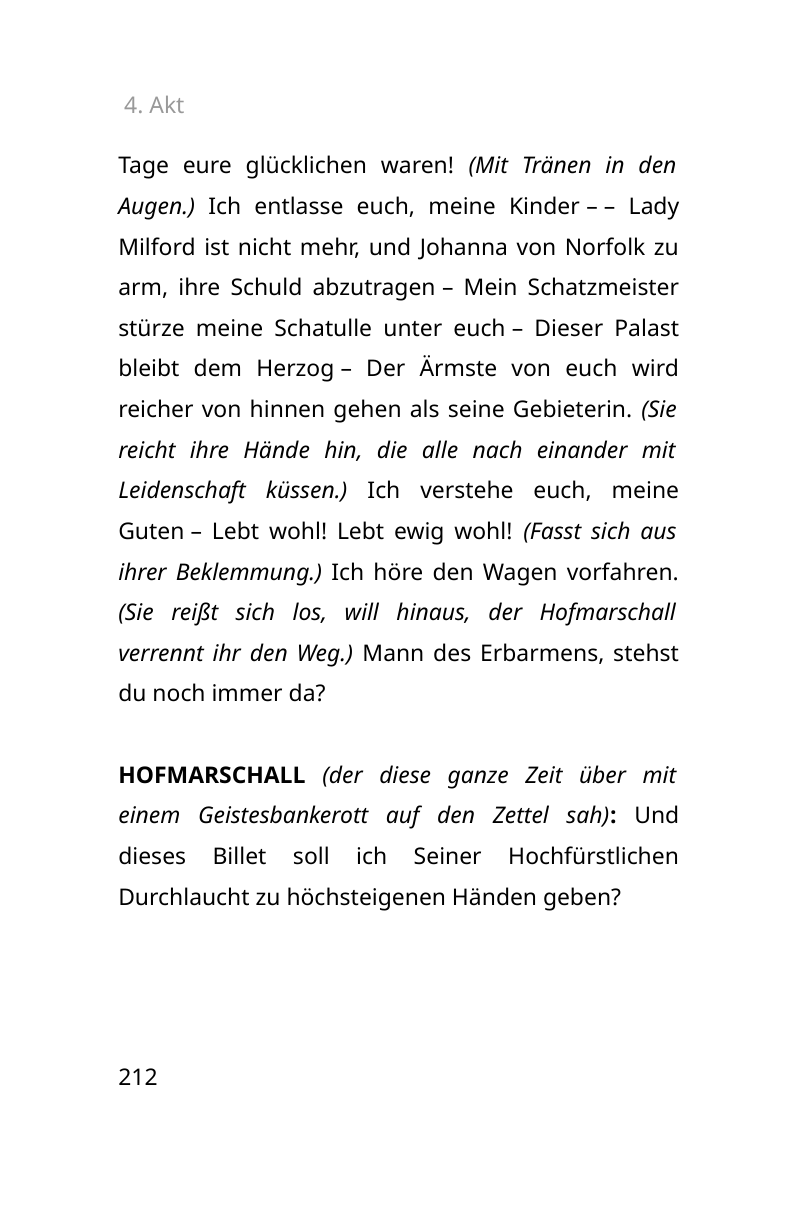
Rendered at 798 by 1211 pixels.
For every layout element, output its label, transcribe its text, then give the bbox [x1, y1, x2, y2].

text HOFMARSCHALL (der diese ganze Zeit über mit einem Geistesbankerott auf den Zettel sah): Und dieses Billet soll ich Seiner Hochfürstlichen Durchlaucht zu höchsteigenen Händen geben? [118, 730, 679, 912]
text Tage eure glücklichen waren! (Mit Tränen in den Augen.) Ich entlasse euch, meine Kinder – – Lady Milford ist nicht mehr, und Johanna von Norfolk zu arm, ihre Schuld abzutragen – Mein Schatzmeister stürze meine Schatulle unter euch – Dieser Palast bleibt dem Herzog – Der Ärmste von euch wird reicher von hinnen gehen als seine Gebieterin. (Sie reicht ihre Hände hin, die alle nach einander mit Leidenschaft küssen.) Ich verstehe euch, meine Guten – Lebt wohl! Lebt ewig wohl! (Fasst sich aus ihrer Beklemmung.) Ich höre den Wagen vorfahren. (Sie reißt sich los, will hinaus, der Hofmarschall verrennt ihr den Weg.) Mann des Erbarmens, stehst du noch immer da? [118, 149, 679, 709]
